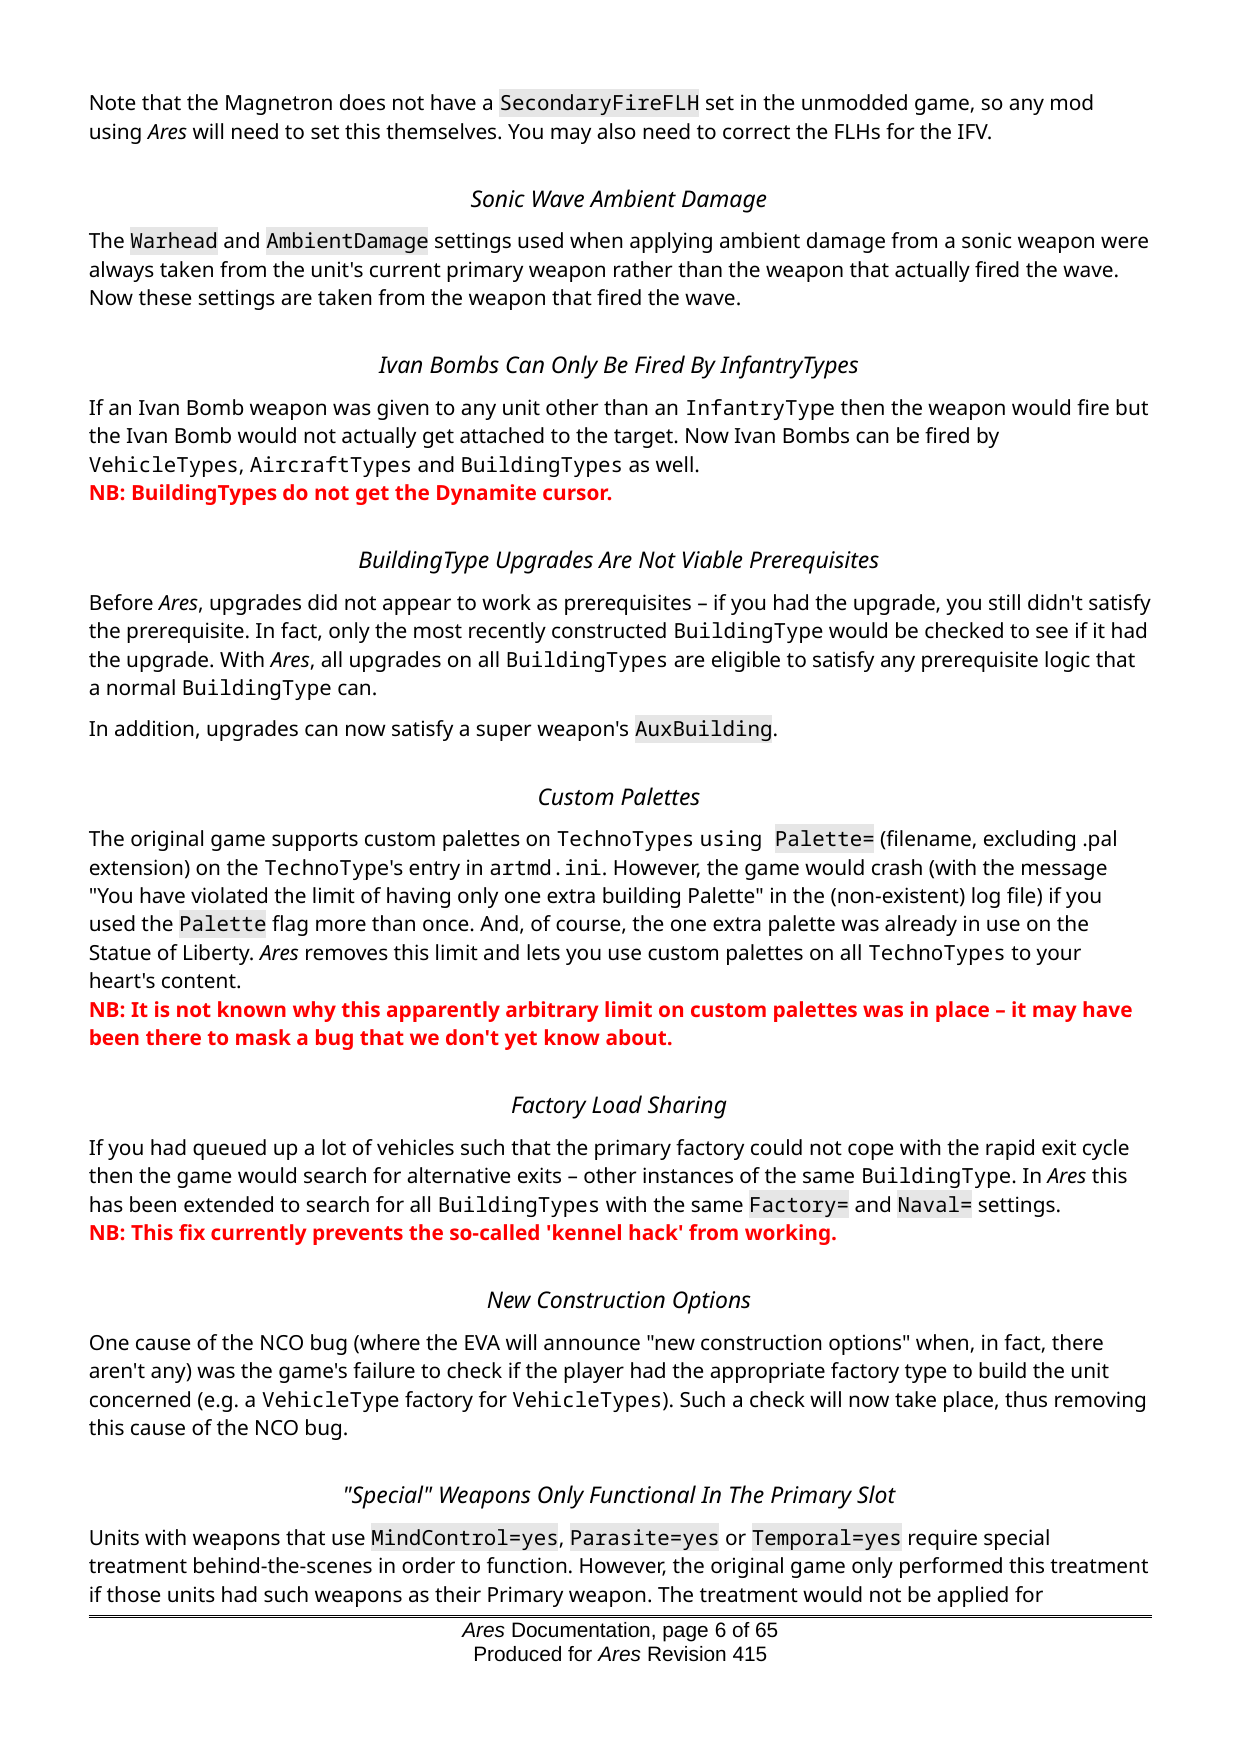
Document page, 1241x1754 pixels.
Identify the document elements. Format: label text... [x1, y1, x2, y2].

subtitle New Construction Options [88, 1284, 1152, 1315]
text The original game supports custom palettes on TechnoTypes using Palette= (filename, excluding .pal extension) on the TechnoType's entry in artmd.ini. However, the game would crash (with the message "You have violated the limit of having only one extra building Palette" in the (non-existent) log file) if you used the Palette flag more than once. And, of course, the one extra palette was already in use on the Statue of Liberty. Ares removes this limit and lets you use custom palettes on all TechnoTypes to your heart's content. NB: It is not known why this apparently arbitrary limit on custom palettes was in place – it may have been there to mask a bug that we don't yet know about. [88, 824, 1152, 1052]
text The Warhead and AmbientDamage settings used when applying ambient damage from a sonic weapon were always taken from the unit's current primary weapon rather than the weapon that actually fired the wave. Now these settings are taken from the weapon that fired the wave. [88, 227, 1152, 312]
text One cause of the NCO bug (where the EVA will announce "new construction options" when, in fact, there aren't any) was the game's failure to check if the player had the appropriate factory type to build the unit concerned (e.g. a VehicleType factory for VehicleTypes). Such a check will now take place, thus removing this cause of the NCO bug. [88, 1328, 1152, 1442]
subtitle BuildingType Upgrades Are Not Viable Prerequisites [88, 544, 1152, 576]
text If you had queued up a lot of vehicles such that the primary factory could not cope with the rapid exit cycle then the game would search for alternative exits – other instances of the same BuildingType. In Ares this has been extended to search for all BuildingTypes with the same Factory= and Naval= settings. NB: This fix currently prevents the so-called 'kennel hack' from working. [88, 1133, 1152, 1247]
text In addition, upgrades can now satisfy a super weapon's AuxBuilding. [88, 714, 1152, 743]
text Note that the Magnetron does not have a SecondaryFireFLH set in the unmodded game, so any mod using Ares will need to set this themselves. You may also need to correct the FLHs for the IFV. [88, 88, 1152, 145]
text If an Ivan Bomb weapon was given to any unit other than an InfantryType then the weapon would fire but the Ivan Bomb would not actually get attached to the target. Now Ivan Bombs can be fired by VehicleTypes, AircraftTypes and BuildingTypes as well. NB: BuildingTypes do not get the Dynamite cursor. [88, 393, 1152, 507]
text Units with weapons that use MindControl=yes, Parasite=yes or Temporal=yes require special treatment behind-the-scenes in order to function. However, the original game only performed this treatment if those units had such weapons as their Primary weapon. The treatment would not be applied for [88, 1523, 1152, 1608]
subtitle Factory Load Sharing [88, 1089, 1152, 1120]
subtitle "Special" Weapons Only Functional In The Primary Slot [88, 1479, 1152, 1510]
subtitle Custom Palettes [88, 780, 1152, 812]
text Before Ares, upgrades did not appear to work as prerequisites – if you had the upgrade, you still didn't satisfy the prerequisite. In fact, only the most recently constructed BuildingType would be checked to see if it had the upgrade. With Ares, all upgrades on all BuildingTypes are eligible to satisfy any prerequisite logic that a normal BuildingType can. [88, 588, 1152, 702]
subtitle Sonic Wave Ambient Damage [88, 183, 1152, 214]
subtitle Ivan Bombs Can Only Be Fired By InfantryTypes [88, 349, 1152, 381]
